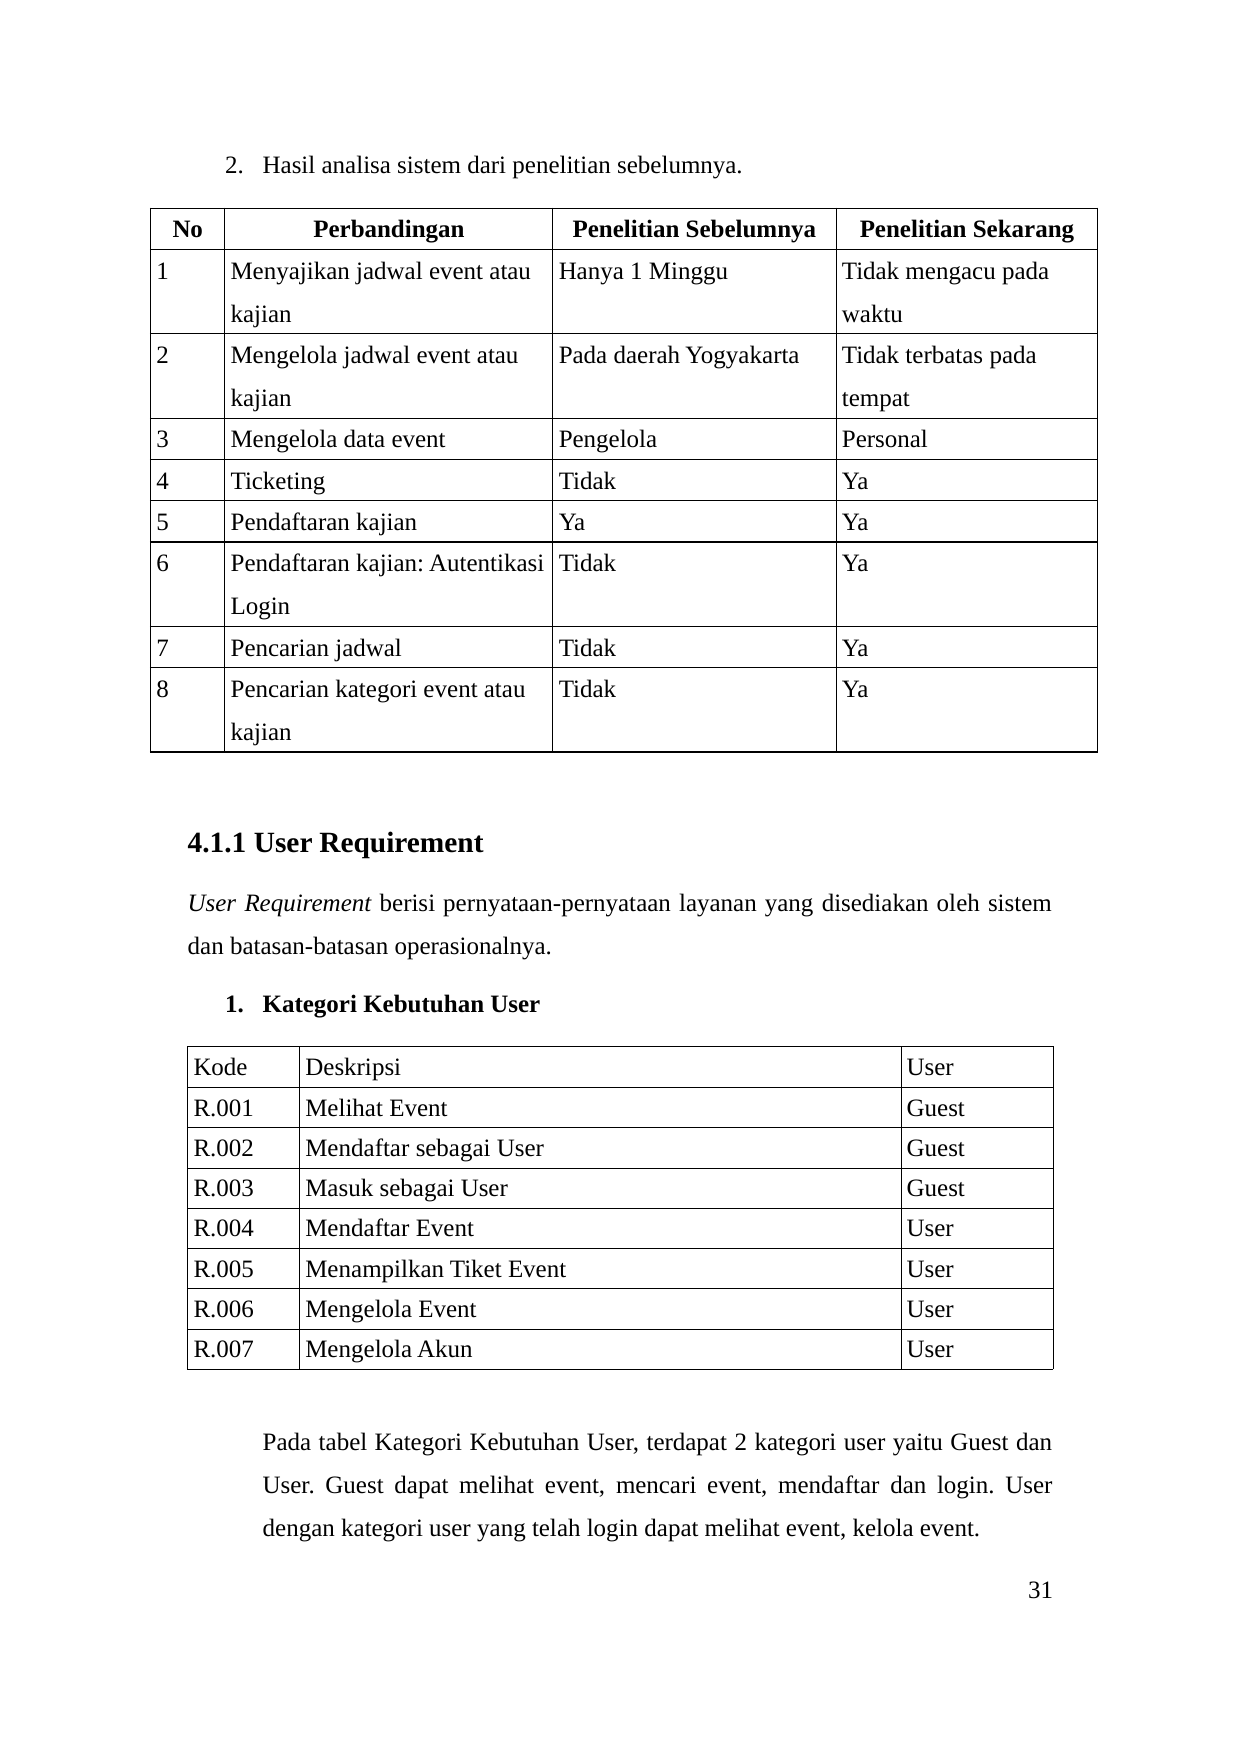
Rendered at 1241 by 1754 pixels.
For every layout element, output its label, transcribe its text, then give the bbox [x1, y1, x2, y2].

table_cell Mengelola data event [225, 419, 552, 459]
table_cell Hanya 1 Minggu [553, 250, 836, 333]
table_cell Tidak [553, 627, 836, 667]
text User Requirement berisi pernyataan-pernyataan layanan yang disediakan oleh sistem dan batasan-batasan operasionalnya. [187, 888, 1053, 960]
table_header User [902, 1047, 1053, 1087]
table_header Perbandingan [225, 209, 552, 249]
table_cell 4 [151, 460, 224, 500]
table_cell R.001 [188, 1088, 299, 1127]
table_cell Guest [902, 1088, 1053, 1127]
table_cell Tidak terbatas pada tempat [837, 334, 1097, 418]
table_cell R.007 [188, 1330, 299, 1369]
table_cell Pencarian kategori event atau kajian [225, 668, 552, 751]
table_header Kode [188, 1047, 299, 1087]
table_cell Pendaftaran kajian [225, 501, 552, 541]
table_cell Menyajikan jadwal event atau kajian [225, 250, 552, 333]
table_cell R.002 [188, 1128, 299, 1167]
table_cell Pendaftaran kajian: Autentikasi Login [225, 543, 552, 626]
table_cell R.003 [188, 1169, 299, 1208]
table_cell Ticketing [225, 460, 552, 500]
table_cell 6 [151, 543, 224, 626]
table_cell Pada daerah Yogyakarta [553, 334, 836, 418]
table_header Penelitian Sekarang [837, 209, 1097, 249]
table_cell 8 [151, 668, 224, 751]
table_cell User [902, 1330, 1053, 1369]
table_header No [151, 209, 224, 249]
table_cell Pencarian jadwal [225, 627, 552, 667]
table_cell 1 [151, 250, 224, 333]
table_cell 2 [151, 334, 224, 418]
table_cell Guest [902, 1128, 1053, 1167]
list Pada tabel Kategori Kebutuhan User, terdapat 2 kategori user yaitu Guest dan User. Guest dapat melihat event, mencari event, mendaftar dan login. User dengan kategori user yang telah login dapat melihat event, kelola event. [225, 1427, 1053, 1542]
table_cell Tidak mengacu pada waktu [837, 250, 1097, 333]
table_cell 7 [151, 627, 224, 667]
table_cell R.004 [188, 1209, 299, 1248]
table_cell Mendaftar Event [300, 1209, 901, 1248]
table_cell Melihat Event [300, 1088, 901, 1127]
table_cell Mendaftar sebagai User [300, 1128, 901, 1167]
table_cell Tidak [553, 460, 836, 500]
table_cell Ya [837, 668, 1097, 751]
table_cell Mengelola Akun [300, 1330, 901, 1369]
table_cell Ya [837, 501, 1097, 541]
table_cell Mengelola Event [300, 1289, 901, 1329]
table_cell Tidak [553, 668, 836, 751]
table_cell Ya [837, 627, 1097, 667]
table_cell Masuk sebagai User [300, 1169, 901, 1208]
list Kategori Kebutuhan User [225, 989, 1053, 1017]
table_cell R.006 [188, 1289, 299, 1329]
subtitle User Requirement [187, 825, 1053, 858]
table_cell Menampilkan Tiket Event [300, 1249, 901, 1288]
table_cell User [902, 1249, 1053, 1288]
table_cell Tidak [553, 543, 836, 626]
table_cell 5 [151, 501, 224, 541]
table_cell Mengelola jadwal event atau kajian [225, 334, 552, 418]
table_cell 3 [151, 419, 224, 459]
table_cell Ya [837, 543, 1097, 626]
table_cell Ya [553, 501, 836, 541]
table_cell Ya [837, 460, 1097, 500]
table_cell Guest [902, 1169, 1053, 1208]
table_cell User [902, 1209, 1053, 1248]
table_cell User [902, 1289, 1053, 1329]
table_cell R.005 [188, 1249, 299, 1288]
table_header Deskripsi [300, 1047, 901, 1087]
list Hasil analisa sistem dari penelitian sebelumnya. [225, 150, 1053, 179]
table_cell Pengelola [553, 419, 836, 459]
table_header Penelitian Sebelumnya [553, 209, 836, 249]
table_cell Personal [837, 419, 1097, 459]
